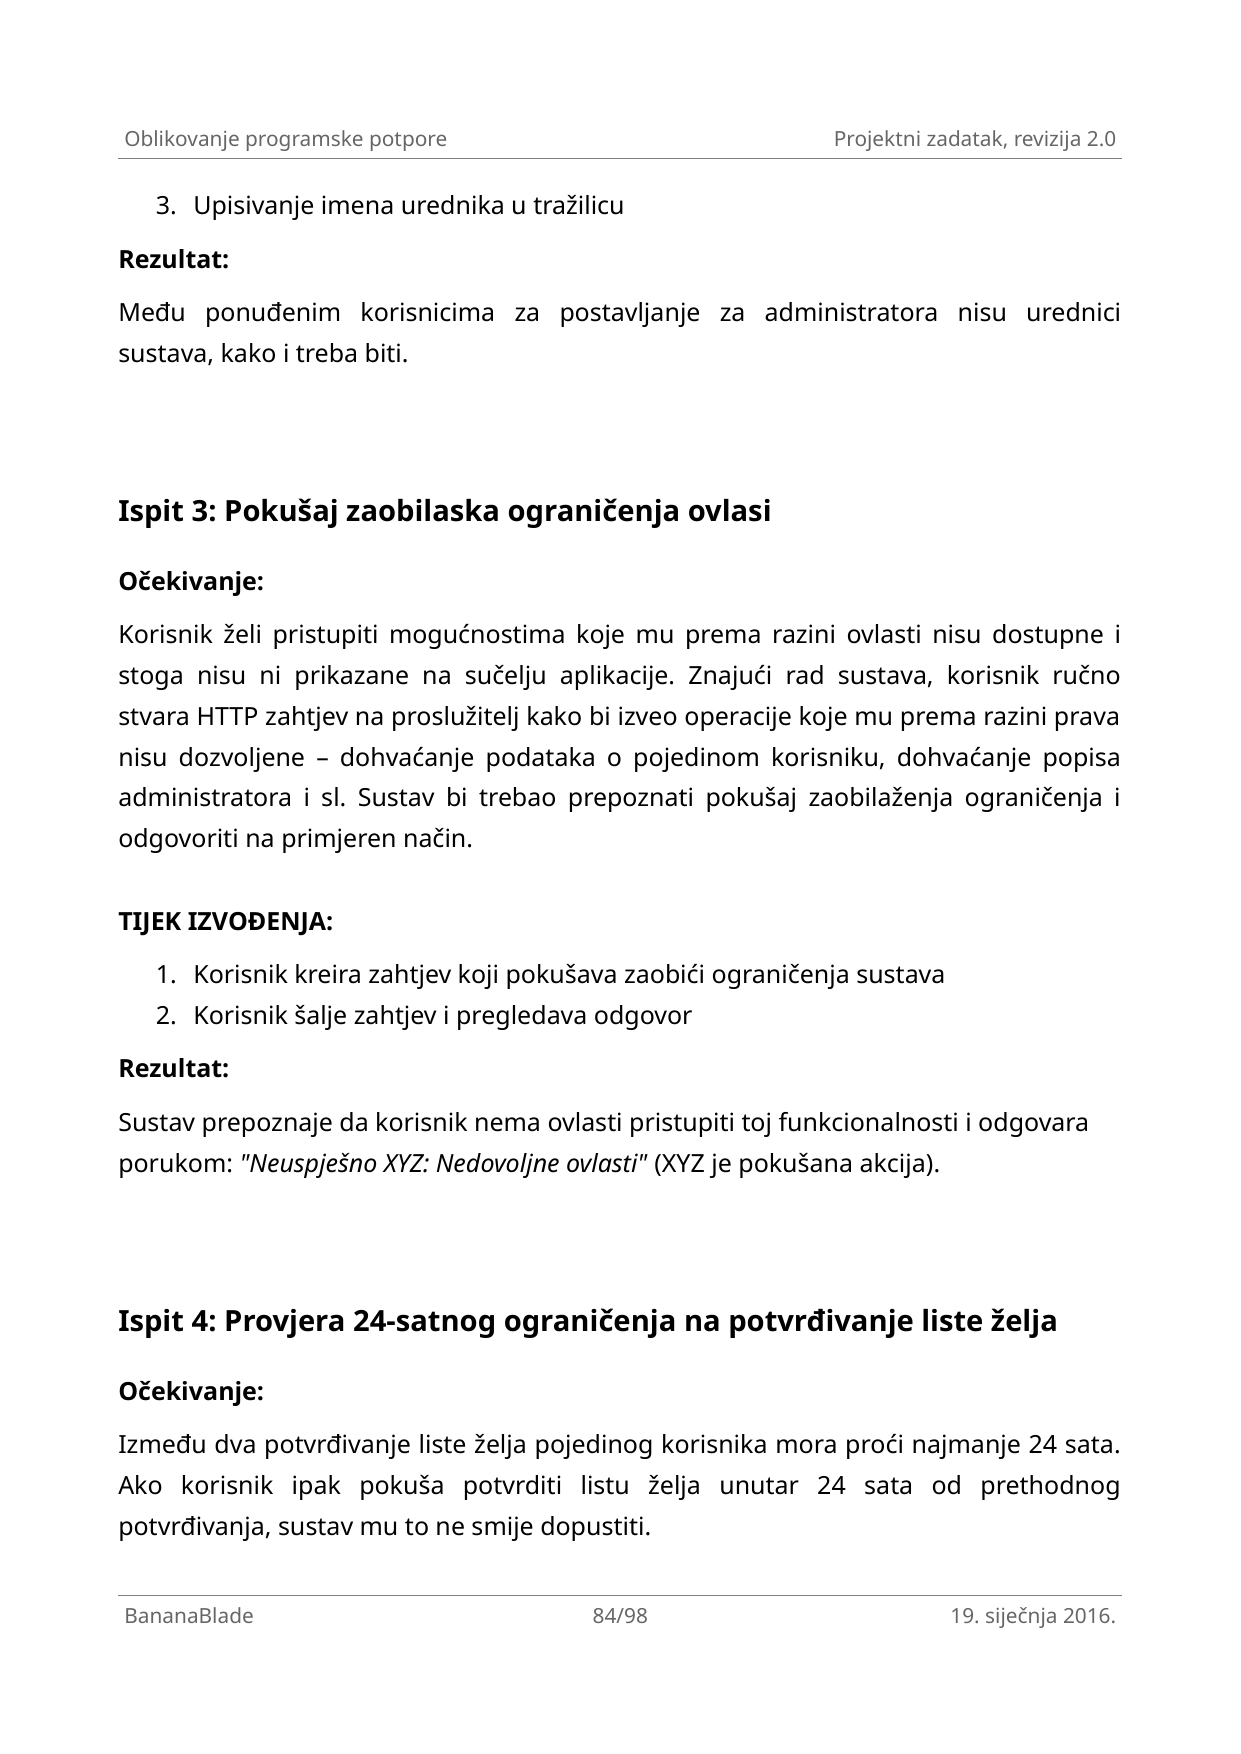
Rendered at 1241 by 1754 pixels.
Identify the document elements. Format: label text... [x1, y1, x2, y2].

text Između dva potvrđivanje liste želja pojedinog korisnika mora proći najmanje 24 sata. Ako korisnik ipak pokuša potvrditi listu želja unutar 24 sata od prethodnog potvrđivanja, sustav mu to ne smije dopustiti. [118, 1426, 1122, 1542]
text Među ponuđenim korisnicima za postavljanje za administratora nisu urednici sustava, kako i treba biti. [118, 295, 1122, 369]
subtitle Ispit 3: Pokušaj zaobilaska ograničenja ovlasi [118, 491, 1122, 530]
subtitle TIJEK IZVOĐENJA: [118, 904, 1122, 938]
list Korisnik kreira zahtjev koji pokušava zaobići ograničenja sustava [156, 957, 1122, 991]
list Upisivanje imena urednika u tražilicu [156, 188, 1122, 222]
list Korisnik šalje zahtjev i pregledava odgovor [156, 998, 1122, 1032]
subtitle Očekivanje: [118, 1373, 1122, 1407]
subtitle Očekivanje: [118, 563, 1122, 597]
text Korisnik želi pristupiti mogućnostima koje mu prema razini ovlasti nisu dostupne i stoga nisu ni prikazane na sučelju aplikacije. Znajući rad sustava, korisnik ručno stvara HTTP zahtjev na proslužitelj kako bi izveo operacije koje mu prema razini prava nisu dozvoljene – dohvaćanje podataka o pojedinom korisniku, dohvaćanje popisa administratora i sl. Sustav bi trebao prepoznati pokušaj zaobilaženja ograničenja i odgovoriti na primjeren način. [118, 617, 1122, 855]
subtitle Rezultat: [118, 1051, 1122, 1085]
subtitle Ispit 4: Provjera 24-satnog ograničenja na potvrđivanje liste želja [118, 1301, 1122, 1340]
subtitle Rezultat: [118, 241, 1122, 275]
text Sustav prepoznaje da korisnik nema ovlasti pristupiti toj funkcionalnosti i odgovara porukom: "Neuspješno XYZ: Nedovoljne ovlasti" (XYZ je pokušana akcija). [118, 1104, 1122, 1179]
